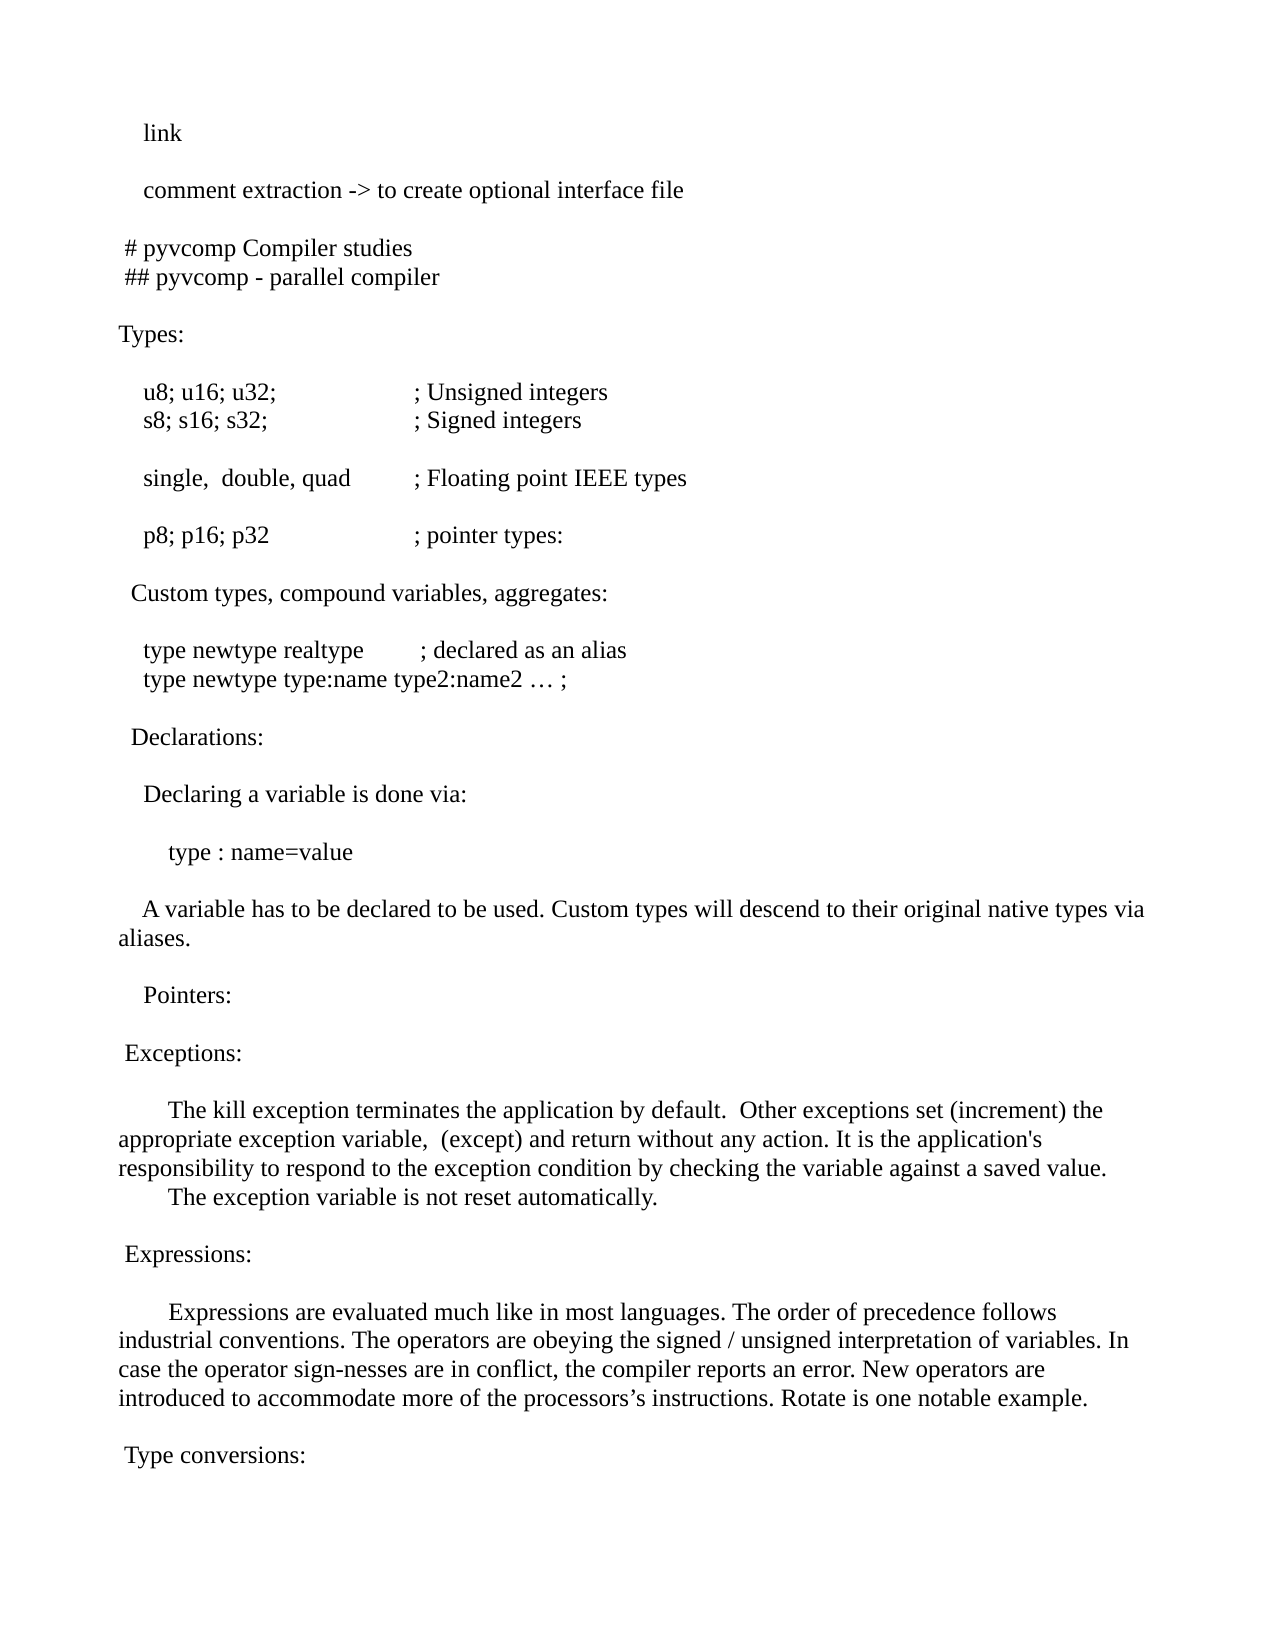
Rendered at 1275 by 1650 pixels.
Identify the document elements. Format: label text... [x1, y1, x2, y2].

text type newtype type:name type2:name2 … ; [118, 664, 1157, 693]
text p8; p16; p32 ; pointer types: [118, 521, 1157, 549]
text ## pyvcomp - parallel compiler [118, 262, 1157, 291]
text comment extraction -> to create optional interface file [118, 176, 1157, 204]
text link [118, 118, 1157, 147]
text s8; s16; s32; ; Signed integers [118, 406, 1157, 434]
text Pointers: [118, 981, 1157, 1009]
text The exception variable is not reset automatically. [118, 1182, 1157, 1211]
text Expressions: [118, 1239, 1157, 1268]
text Exceptions: [118, 1038, 1157, 1067]
text Expressions are evaluated much like in most languages. The order of precedence follows industrial conventions. The operators are obeying the signed / unsigned interpretation of variables. In case the operator sign-nesses are in conflict, the compiler reports an error. New operators are introduced to accommodate more of the processors’s instructions. Rotate is one notable example. [118, 1297, 1157, 1412]
text Declarations: [118, 722, 1157, 751]
text The kill exception terminates the application by default. Other exceptions set (increment) the appropriate exception variable, (except) and return without any action. It is the application's responsibility to respond to the exception condition by checking the variable against a saved value. [118, 1096, 1157, 1182]
text u8; u16; u32; ; Unsigned integers [118, 377, 1157, 406]
text single, double, quad ; Floating point IEEE types [118, 463, 1157, 492]
text type newtype realtype ; declared as an alias [118, 636, 1157, 664]
text Custom types, compound variables, aggregates: [118, 578, 1157, 607]
text A variable has to be declared to be used. Custom types will descend to their original native types via aliases. [118, 894, 1157, 952]
text # pyvcomp Compiler studies [118, 233, 1157, 262]
text type : name=value [118, 837, 1157, 866]
text Declaring a variable is done via: [118, 779, 1157, 808]
text Type conversions: [118, 1441, 1157, 1469]
text Types: [118, 319, 1157, 348]
